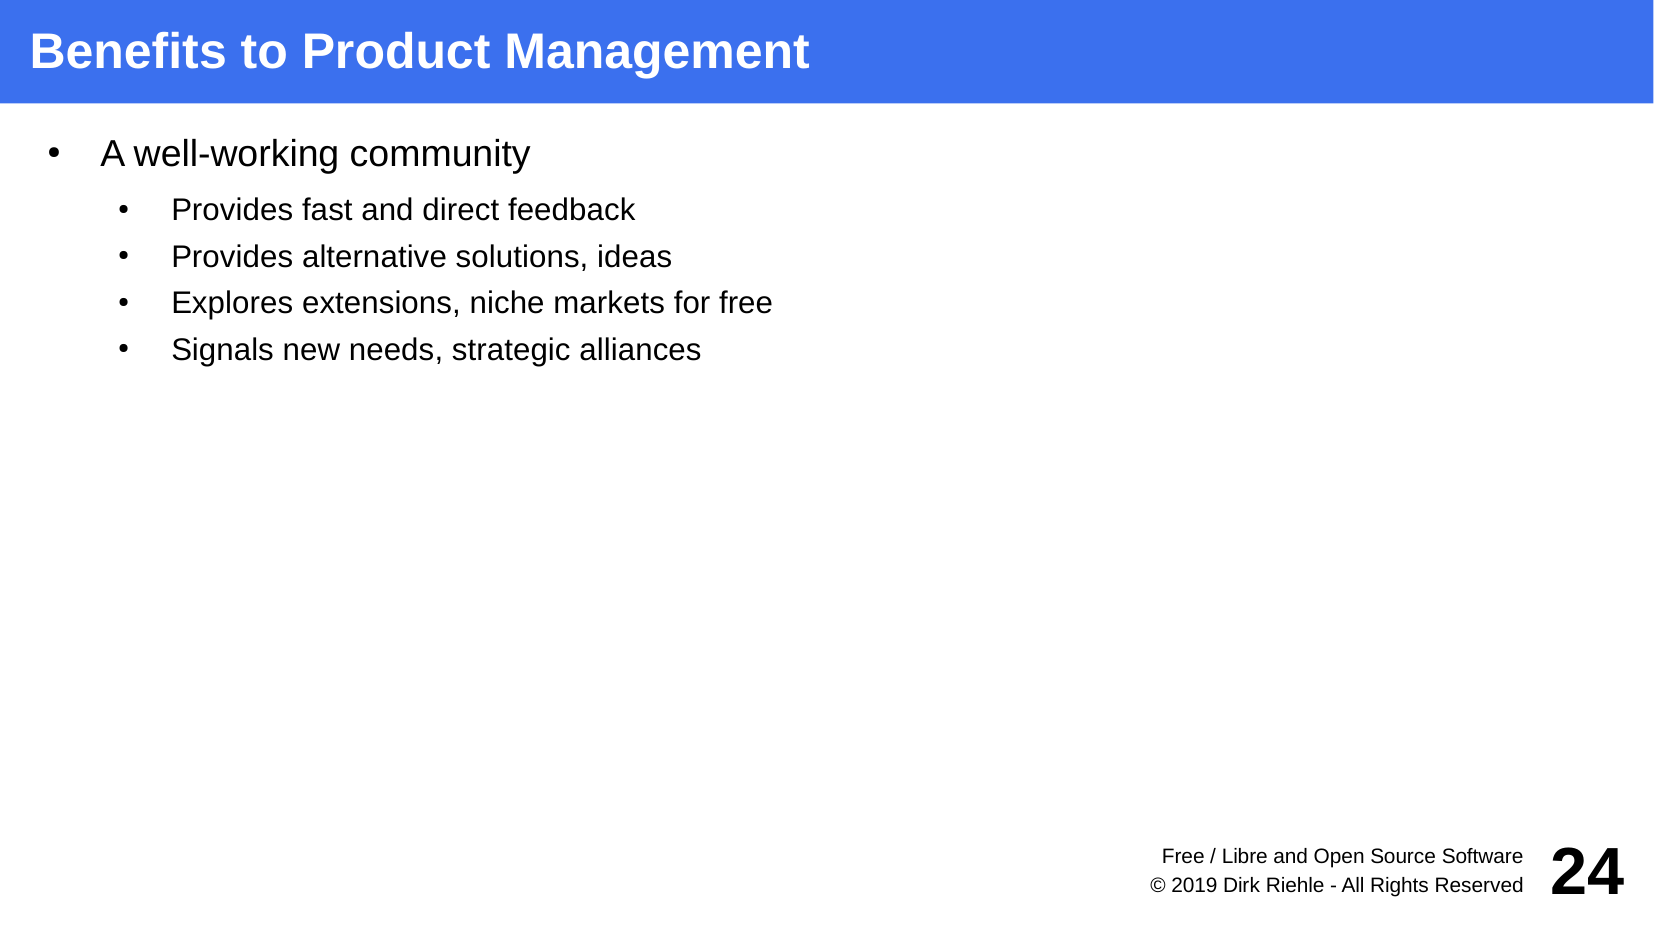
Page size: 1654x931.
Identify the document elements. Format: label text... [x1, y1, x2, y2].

list A well-working community Provides fast and direct feedback Provides alternative solutions, ideas Explores extensions, niche markets for free Signals new needs, strategic alliances [29, 132, 1625, 813]
title Benefits to Product Management [0, 0, 1654, 104]
